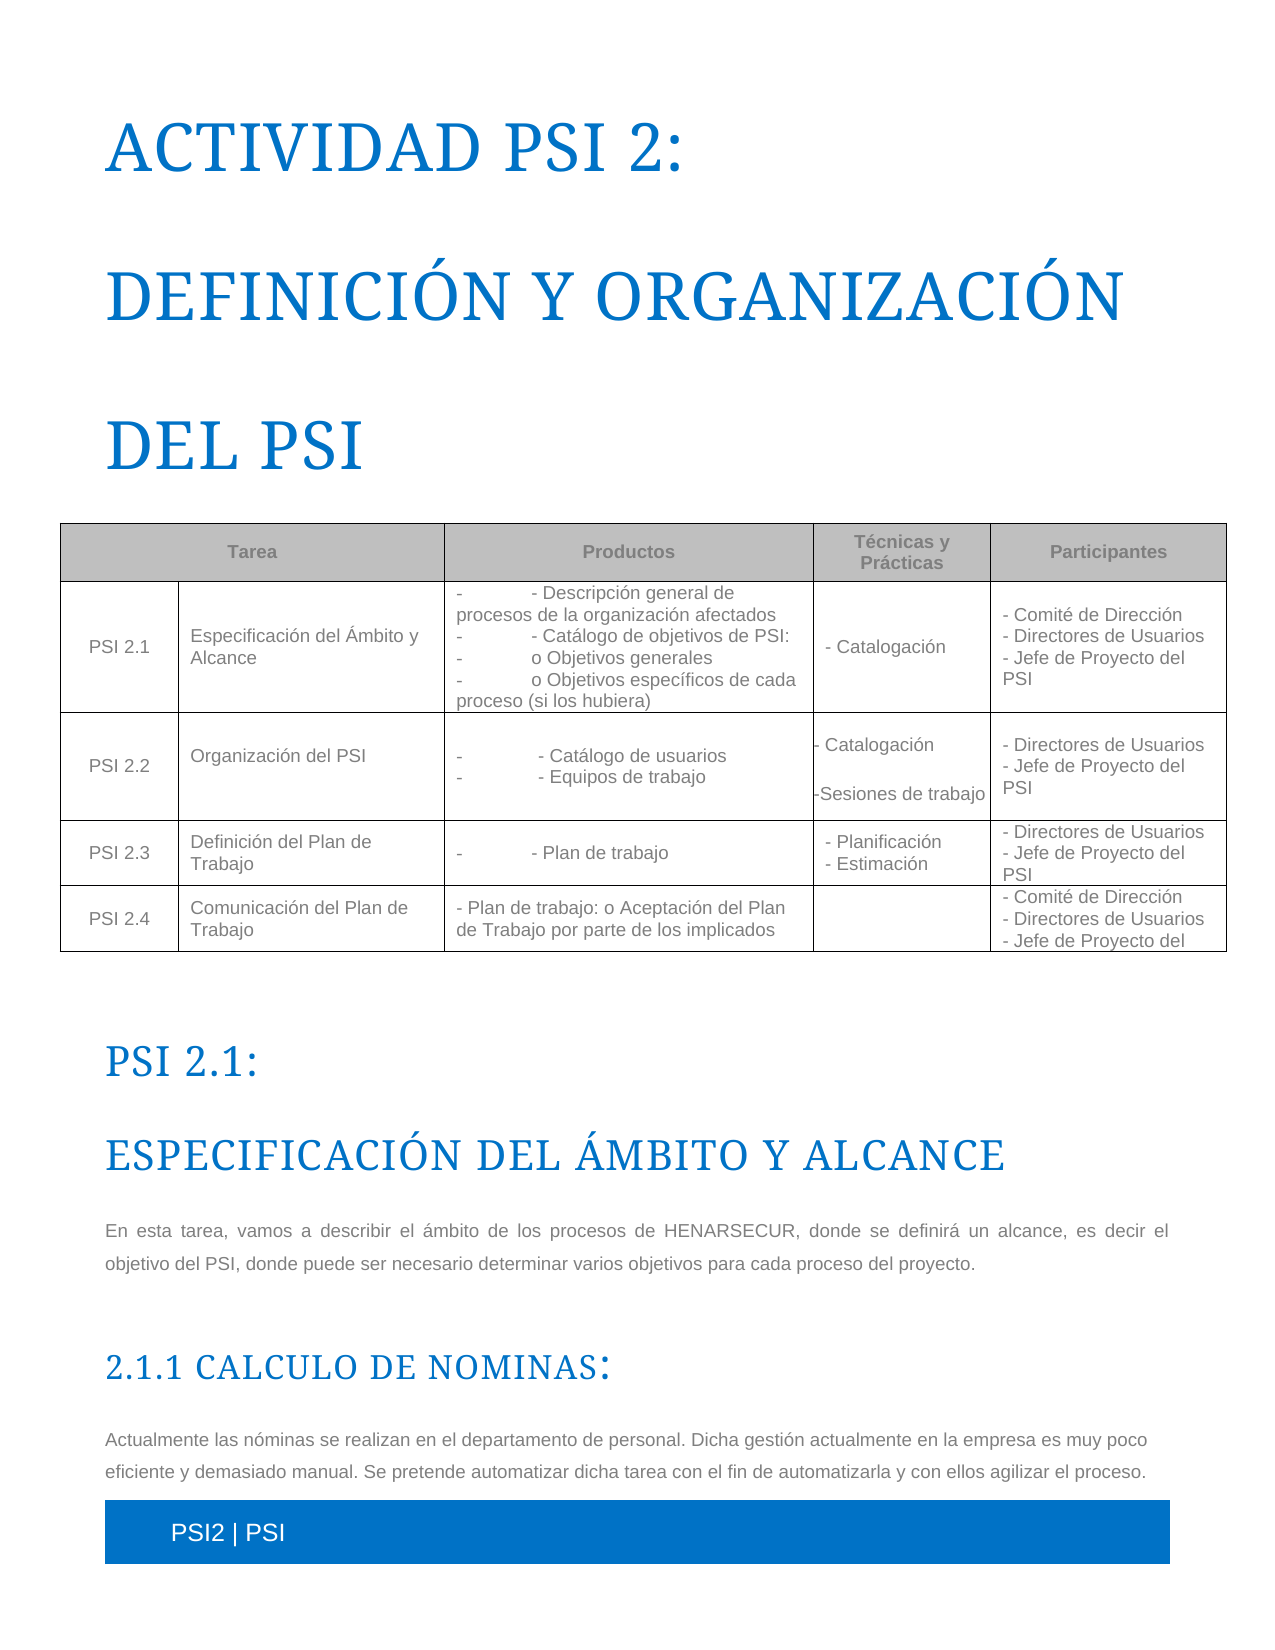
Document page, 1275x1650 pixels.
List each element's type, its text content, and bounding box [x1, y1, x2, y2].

table_cell - Comité de Dirección - Directores de Usuarios - Jefe de Proyecto del [991, 886, 1226, 951]
table_cell PSI 2.2 [61, 713, 178, 819]
subtitle Especificación del Ámbito y Alcance [105, 1126, 1170, 1183]
subtitle 2.1.1 calculo de nominas: [105, 1335, 1170, 1392]
table_cell Organización del PSI [179, 713, 444, 819]
subtitle ACTIVIDAD PSI 2: [105, 100, 1170, 191]
table_header Técnicas y Prácticas [814, 524, 990, 581]
table_header Participantes [991, 524, 1226, 581]
subtitle DEFINICIÓN Y ORGANIZACIÓN [105, 249, 1170, 340]
text En esta tarea, vamos a describir el ámbito de los procesos de HENARSECUR, donde se definirá un alcance, es decir el objetivo del PSI, donde puede ser necesario determinar varios objetivos para cada proceso del proyecto. [105, 1220, 1170, 1274]
table_cell - Catalogación [814, 582, 990, 712]
table_header Productos [445, 524, 813, 581]
table_cell - Plan de trabajo: o Aceptación del Plan de Trabajo por parte de los implicados [445, 886, 813, 951]
table_cell - Catálogo de usuarios - Equipos de trabajo [445, 713, 813, 819]
table_cell PSI 2.3 [61, 821, 178, 885]
table_cell - Comité de Dirección - Directores de Usuarios - Jefe de Proyecto del PSI [991, 582, 1226, 712]
table_cell - Descripción general de procesos de la organización afectados - Catálogo de objetivos de PSI: o Objetivos generales o Objetivos específicos de cada proceso (si los hubiera) [445, 582, 813, 712]
table_cell - Catalogación -Sesiones de trabajo [814, 713, 990, 819]
table_cell PSI 2.1 [61, 582, 178, 712]
table_cell - Directores de Usuarios - Jefe de Proyecto del PSI [991, 713, 1226, 819]
table_cell Especificación del Ámbito y Alcance [179, 582, 444, 712]
table_cell PSI 2.4 [61, 886, 178, 951]
table_cell - Directores de Usuarios - Jefe de Proyecto del PSI [991, 821, 1226, 885]
table_cell [814, 886, 990, 951]
table_header Tarea [61, 524, 444, 581]
table_cell Definición del Plan de Trabajo [179, 821, 444, 885]
table_cell - Plan de trabajo [445, 821, 813, 885]
subtitle DEL PSI [105, 398, 1170, 489]
table_cell - Planificación - Estimación [814, 821, 990, 885]
table_cell Comunicación del Plan de Trabajo [179, 886, 444, 951]
subtitle PSI 2.1: [105, 1032, 1170, 1088]
text Actualmente las nóminas se realizan en el departamento de personal. Dicha gestión actualmente en la empresa es muy poco eficiente y demasiado manual. Se pretende automatizar dicha tarea con el fin de automatizarla y con ellos agilizar el proceso. [105, 1429, 1170, 1483]
